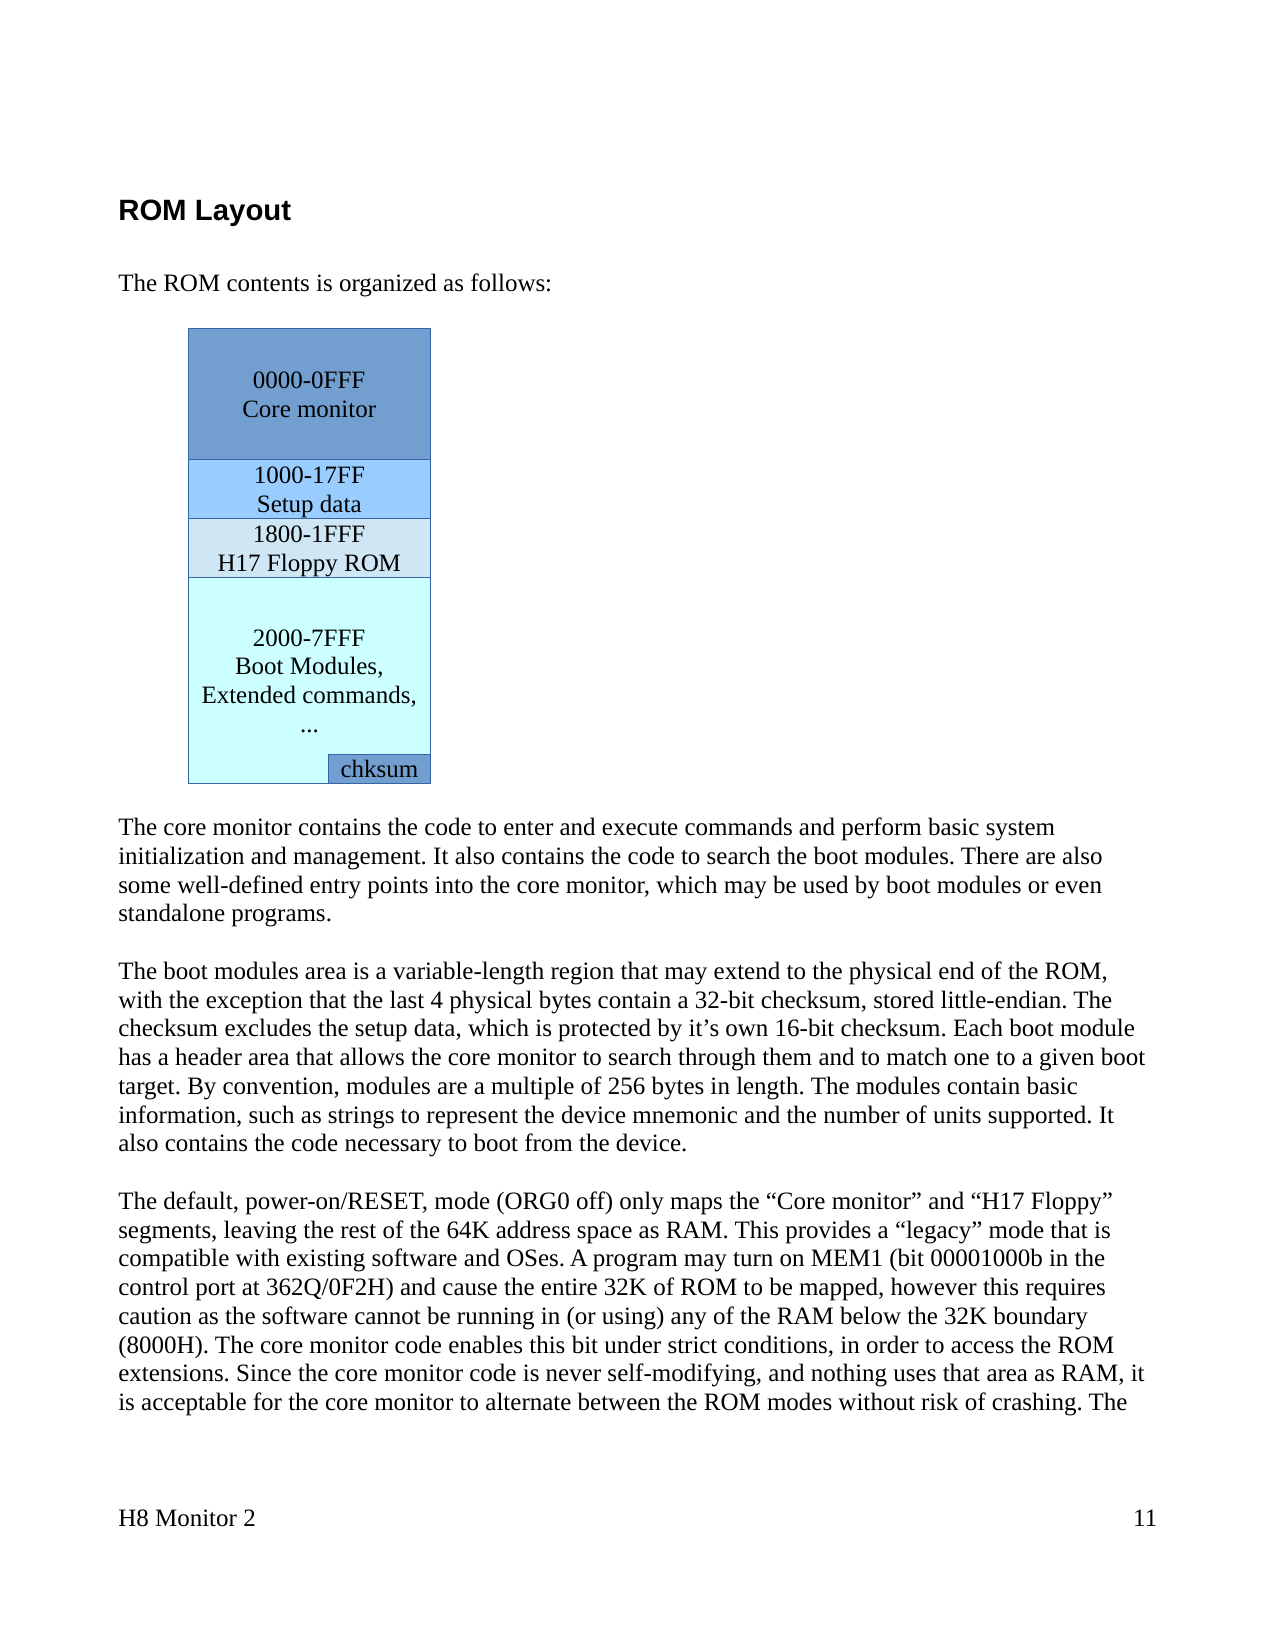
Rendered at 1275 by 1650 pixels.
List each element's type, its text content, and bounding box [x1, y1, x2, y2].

text The ROM contents is organized as follows: [118, 268, 1157, 296]
text The boot modules area is a variable-length region that may extend to the physical end of the ROM, with the exception that the last 4 physical bytes contain a 32-bit checksum, stored little-endian. The checksum excludes the setup data, which is protected by it’s own 16-bit checksum. Each boot module has a header area that allows the core monitor to search through them and to match one to a given boot target. By convention, modules are a multiple of 256 bytes in length. The modules contain basic information, such as strings to represent the device mnemonic and the number of units supported. It also contains the code necessary to boot from the device. [118, 956, 1157, 1157]
text The default, power-on/RESET, mode (ORG0 off) only maps the “Core monitor” and “H17 Floppy” segments, leaving the rest of the 64K address space as RAM. This provides a “legacy” mode that is compatible with existing software and OSes. A program may turn on MEM1 (bit 00001000b in the control port at 362Q/0F2H) and cause the entire 32K of ROM to be mapped, however this requires caution as the software cannot be running in (or using) any of the RAM below the 32K boundary (8000H). The core monitor code enables this bit under strict conditions, in order to access the ROM extensions. Since the core monitor code is never self-modifying, and nothing uses that area as RAM, it is acceptable for the core monitor to alternate between the ROM modes without risk of crashing. The [118, 1186, 1157, 1416]
text The core monitor contains the code to enter and execute commands and perform basic system initialization and management. It also contains the code to search the boot modules. There are also some well-defined entry points into the core monitor, which may be used by boot modules or even standalone programs. [118, 812, 1157, 927]
subtitle ROM Layout [118, 193, 1157, 226]
